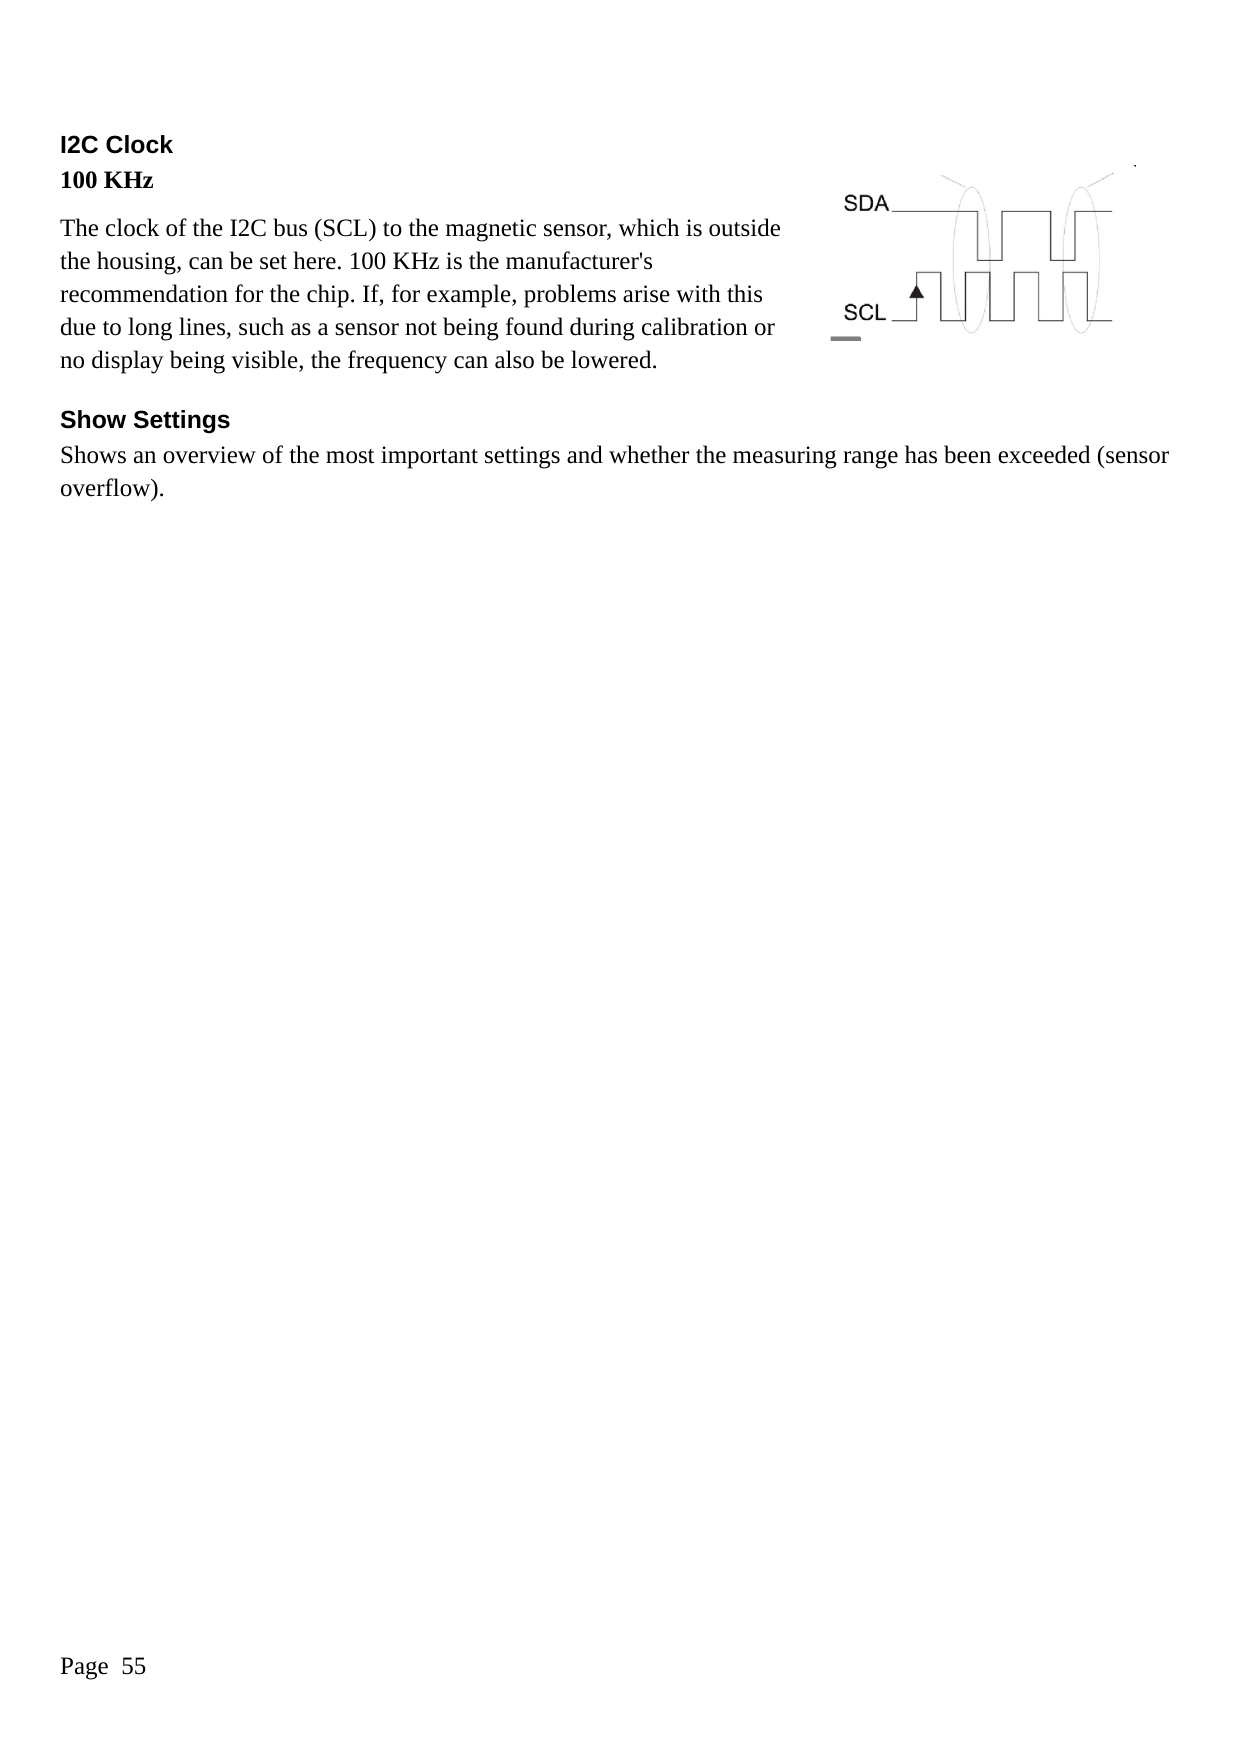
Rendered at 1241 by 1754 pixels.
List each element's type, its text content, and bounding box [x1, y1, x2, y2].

text 100 KHz [60, 165, 830, 194]
text [1160, 165, 1207, 194]
subtitle Show Settings [60, 405, 1207, 434]
subtitle I2C Clock [60, 131, 1207, 159]
text Shows an overview of the most important settings and whether the measuring range has been exceeded (sensor overflow). [60, 440, 1207, 502]
text The clock of the I2C bus (SCL) to the magnetic sensor, which is outside the housing, can be set here. 100 KHz is the manufacturer's recommendation for the chip. If, for example, problems arise with this due to long lines, such as a sensor not being found during calibration or no display being visible, the frequency can also be lowered. [60, 213, 1207, 374]
picture [830, 165, 1160, 341]
